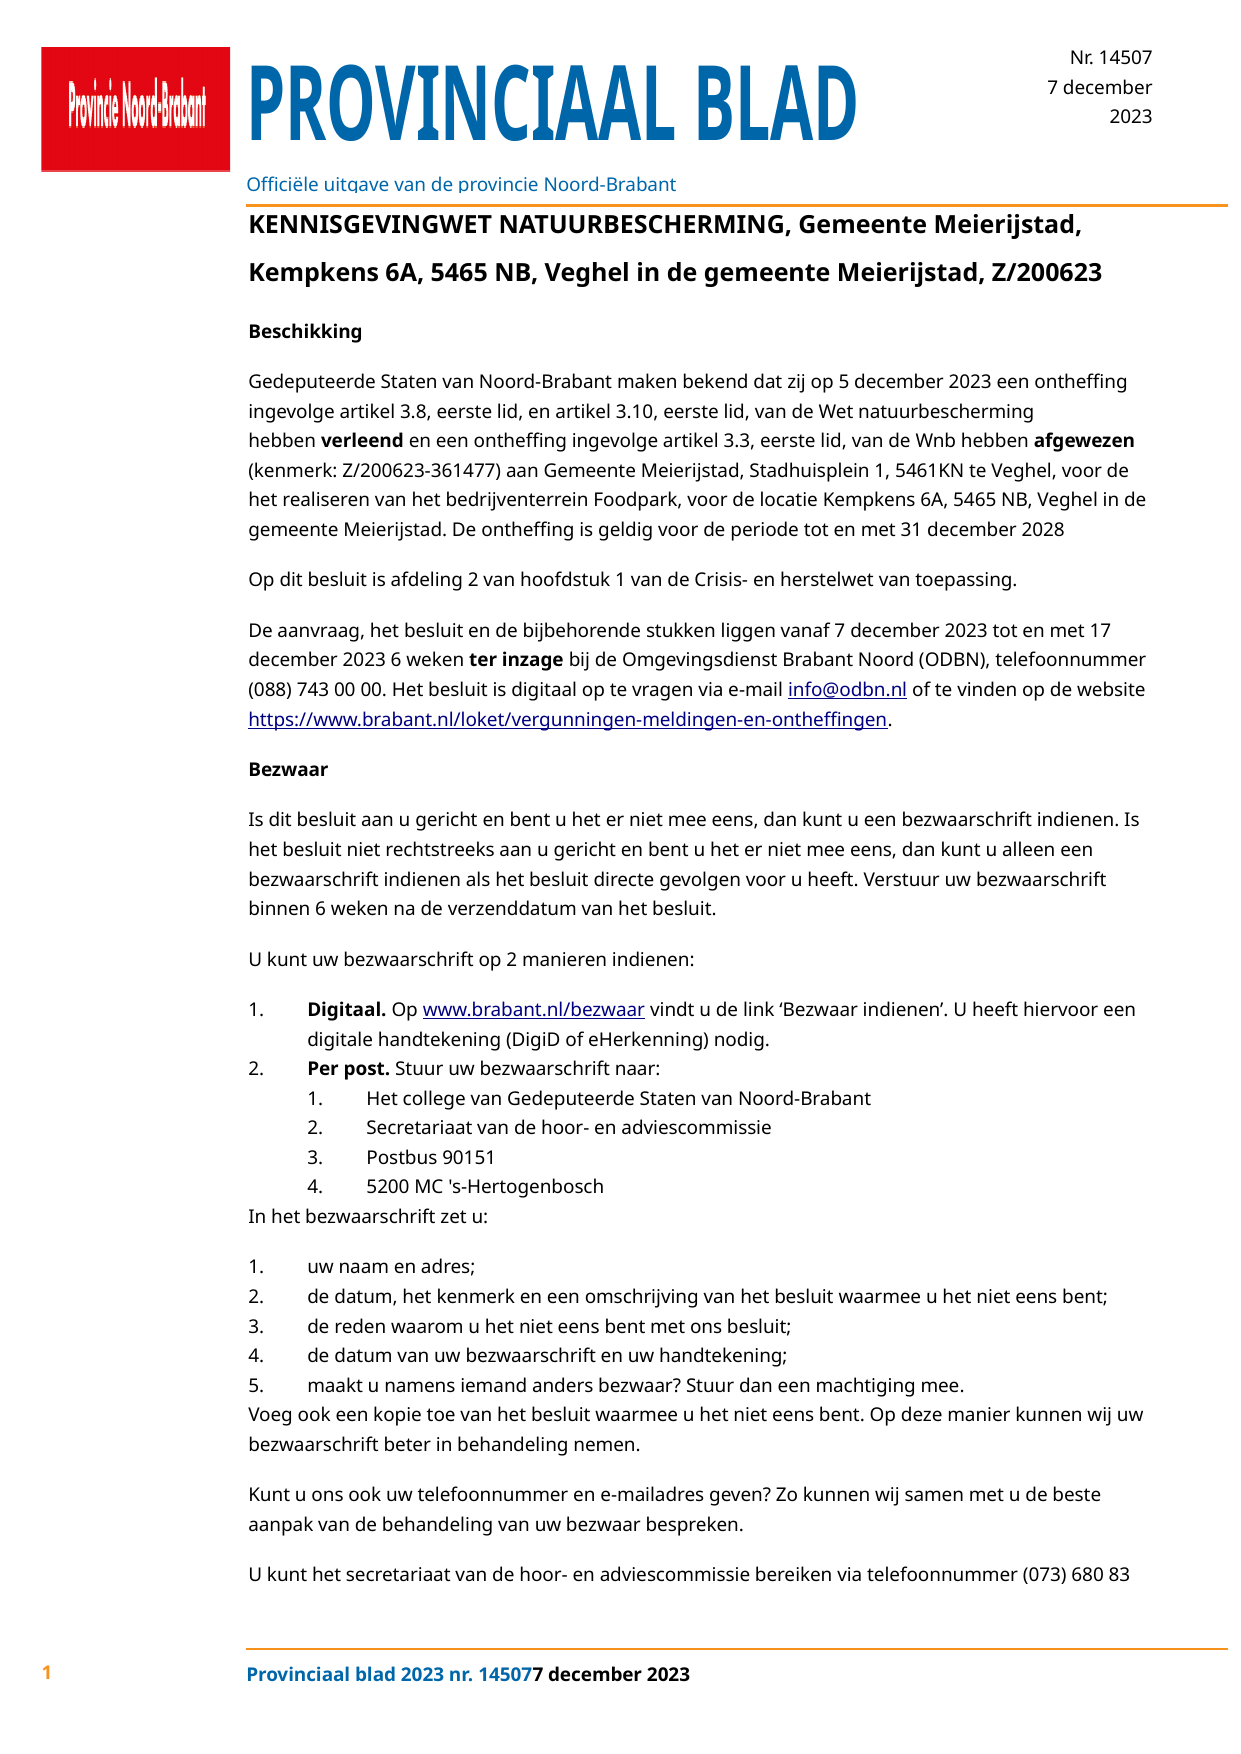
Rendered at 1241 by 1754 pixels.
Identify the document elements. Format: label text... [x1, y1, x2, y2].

list Digitaal. Op www.brabant.nl/bezwaar vindt u de link ‘Bezwaar indienen’. U heeft hiervoor een digitale handtekening (DigiD of eHerkenning) nodig. [248, 996, 1152, 1052]
text Bezwaar [248, 756, 1152, 782]
list uw naam en adres; [248, 1254, 1152, 1279]
text Beschikking [248, 318, 1152, 344]
list Postbus 90151 [307, 1144, 1152, 1170]
text Op dit besluit is afdeling 2 van hoofdstuk 1 van de Crisis- en herstelwet van toepassing. [248, 567, 1152, 592]
text Gedeputeerde Staten van Noord-Brabant maken bekend dat zij op 5 december 2023 een ontheffing ingevolge artikel 3.8, eerste lid, en artikel 3.10, eerste lid, van de Wet natuurbescherming hebben verleend en een ontheffing ingevolge artikel 3.3, eerste lid, van de Wnb hebben afgewezen (kenmerk: Z/200623-361477) aan Gemeente Meierijstad, Stadhuisplein 1, 5461KN te Veghel, voor de het realiseren van het bedrijventerrein Foodpark, voor de locatie Kempkens 6A, 5465 NB, Veghel in de gemeente Meierijstad. De ontheffing is geldig voor de periode tot en met 31 december 2028 [248, 368, 1152, 542]
text KENNISGEVINGWET NATUURBESCHERMING, Gemeente Meierijstad, Kempkens 6A, 5465 NB, Veghel in de gemeente Meierijstad, Z/200623 [248, 207, 1152, 288]
list de reden waarom u het niet eens bent met ons besluit; [248, 1313, 1152, 1339]
list Het college van Gedeputeerde Staten van Noord-Brabant [307, 1085, 1152, 1111]
list 5200 MC 's‑Hertogenbosch [307, 1174, 1152, 1199]
text Kunt u ons ook uw telefoonnummer en e-mailadres geven? Zo kunnen wij samen met u de beste aanpak van de behandeling van uw bezwaar bespreken. [248, 1482, 1152, 1537]
text U kunt het secretariaat van de hoor- en adviescommissie bereiken via telefoonnummer (073) 680 83 [248, 1562, 1152, 1587]
text De aanvraag, het besluit en de bijbehorende stukken liggen vanaf 7 december 2023 tot en met 17 december 2023 6 weken ter inzage bij de Omgevingsdienst Brabant Noord (ODBN), telefoonnummer (088) 743 00 00. Het besluit is digitaal op te vragen via e-mail info@odbn.nl of te vinden op de website https://www.brabant.nl/loket/vergunningen-meldingen-en-ontheffingen. [248, 617, 1152, 732]
list de datum, het kenmerk en een omschrijving van het besluit waarmee u het niet eens bent; [248, 1283, 1152, 1309]
text Voeg ook een kopie toe van het besluit waarmee u het niet eens bent. Op deze manier kunnen wij uw bezwaarschrift beter in behandeling nemen. [248, 1402, 1152, 1457]
picture [41, 47, 231, 172]
list maakt u namens iemand anders bezwaar? Stuur dan een machtiging mee. [248, 1372, 1152, 1398]
text Is dit besluit aan u gericht en bent u het er niet mee eens, dan kunt u een bezwaarschrift indienen. Is het besluit niet rechtstreeks aan u gericht en bent u het er niet mee eens, dan kunt u alleen een bezwaarschrift indienen als het besluit directe gevolgen voor u heeft. Verstuur uw bezwaarschrift binnen 6 weken na de verzenddatum van het besluit. [248, 807, 1152, 921]
text U kunt uw bezwaarschrift op 2 manieren indienen: [248, 946, 1152, 972]
list Per post. Stuur uw bezwaarschrift naar: [248, 1055, 1152, 1081]
list Secretariaat van de hoor- en adviescommissie [307, 1114, 1152, 1140]
list de datum van uw bezwaarschrift en uw handtekening; [248, 1342, 1152, 1368]
text In het bezwaarschrift zet u: [248, 1203, 1152, 1229]
